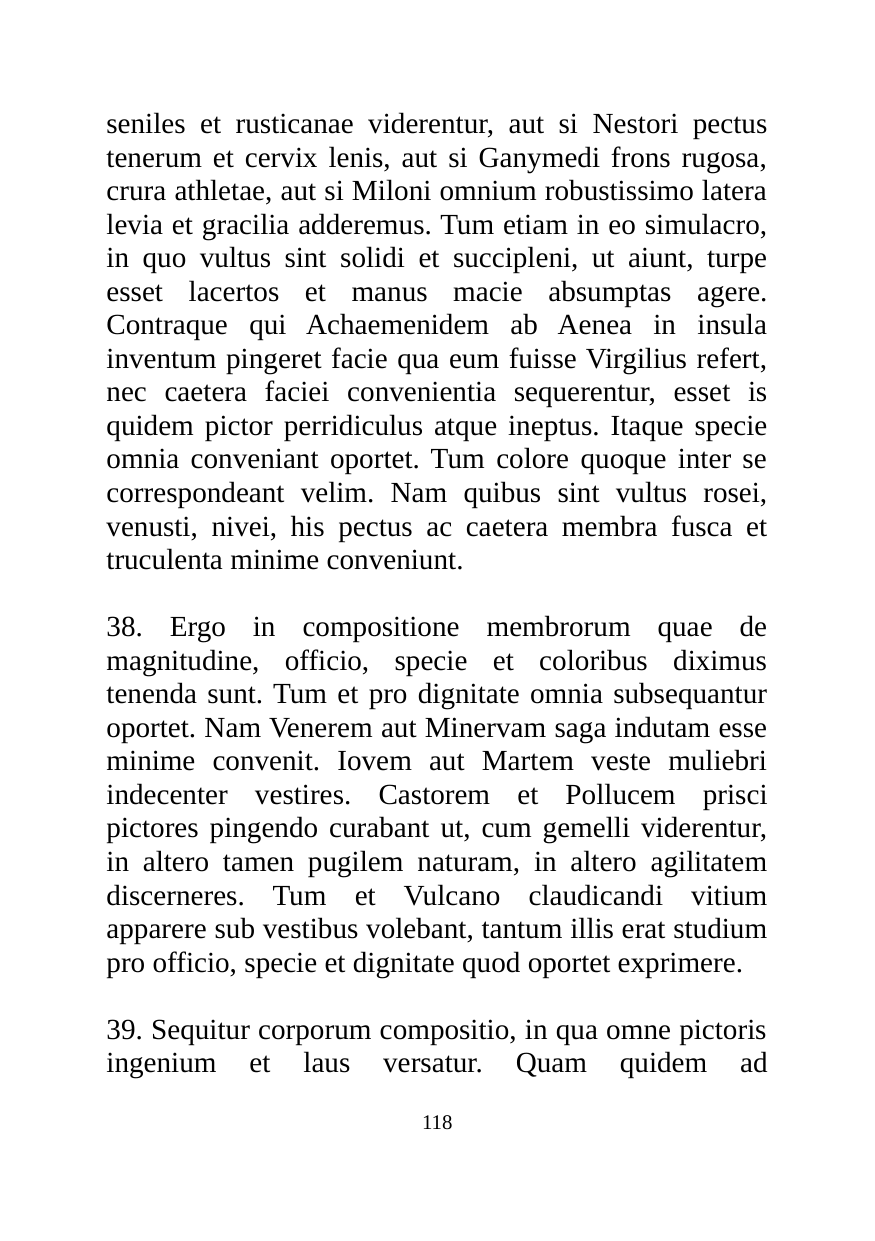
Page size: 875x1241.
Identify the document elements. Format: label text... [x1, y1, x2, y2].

text 39. Sequitur corporum compositio, in qua omne pictoris ingenium et laus versatur. Quam quidem ad [106, 1012, 768, 1079]
text seniles et rusticanae viderentur, aut si Nestori pectus tenerum et cervix lenis, aut si Ganymedi frons rugosa, crura athletae, aut si Miloni omnium robustissimo latera levia et gracilia adderemus. Tum etiam in eo simulacro, in quo vultus sint solidi et succipleni, ut aiunt, turpe esset lacertos et manus macie absumptas agere. Contraque qui Achaemenidem ab Aenea in insula inventum pingeret facie qua eum fuisse Virgilius refert, nec caetera faciei convenientia sequerentur, esset is quidem pictor perridiculus atque ineptus. Itaque specie omnia conveniant oportet. Tum colore quoque inter se correspondeant velim. Nam quibus sint vultus rosei, venusti, nivei, his pectus ac caetera membra fusca et truculenta minime conveniunt. [106, 106, 768, 576]
text 38. Ergo in compositione membrorum quae de magnitudine, officio, specie et coloribus diximus tenenda sunt. Tum et pro dignitate omnia subsequantur oportet. Nam Venerem aut Minervam saga indutam esse minime convenit. Iovem aut Martem veste muliebri indecenter vestires. Castorem et Pollucem prisci pictores pingendo curabant ut, cum gemelli viderentur, in altero tamen pugilem naturam, in altero agilitatem discerneres. Tum et Vulcano claudicandi vitium apparere sub vestibus volebant, tantum illis erat studium pro officio, specie et dignitate quod oportet exprimere. [106, 609, 768, 978]
